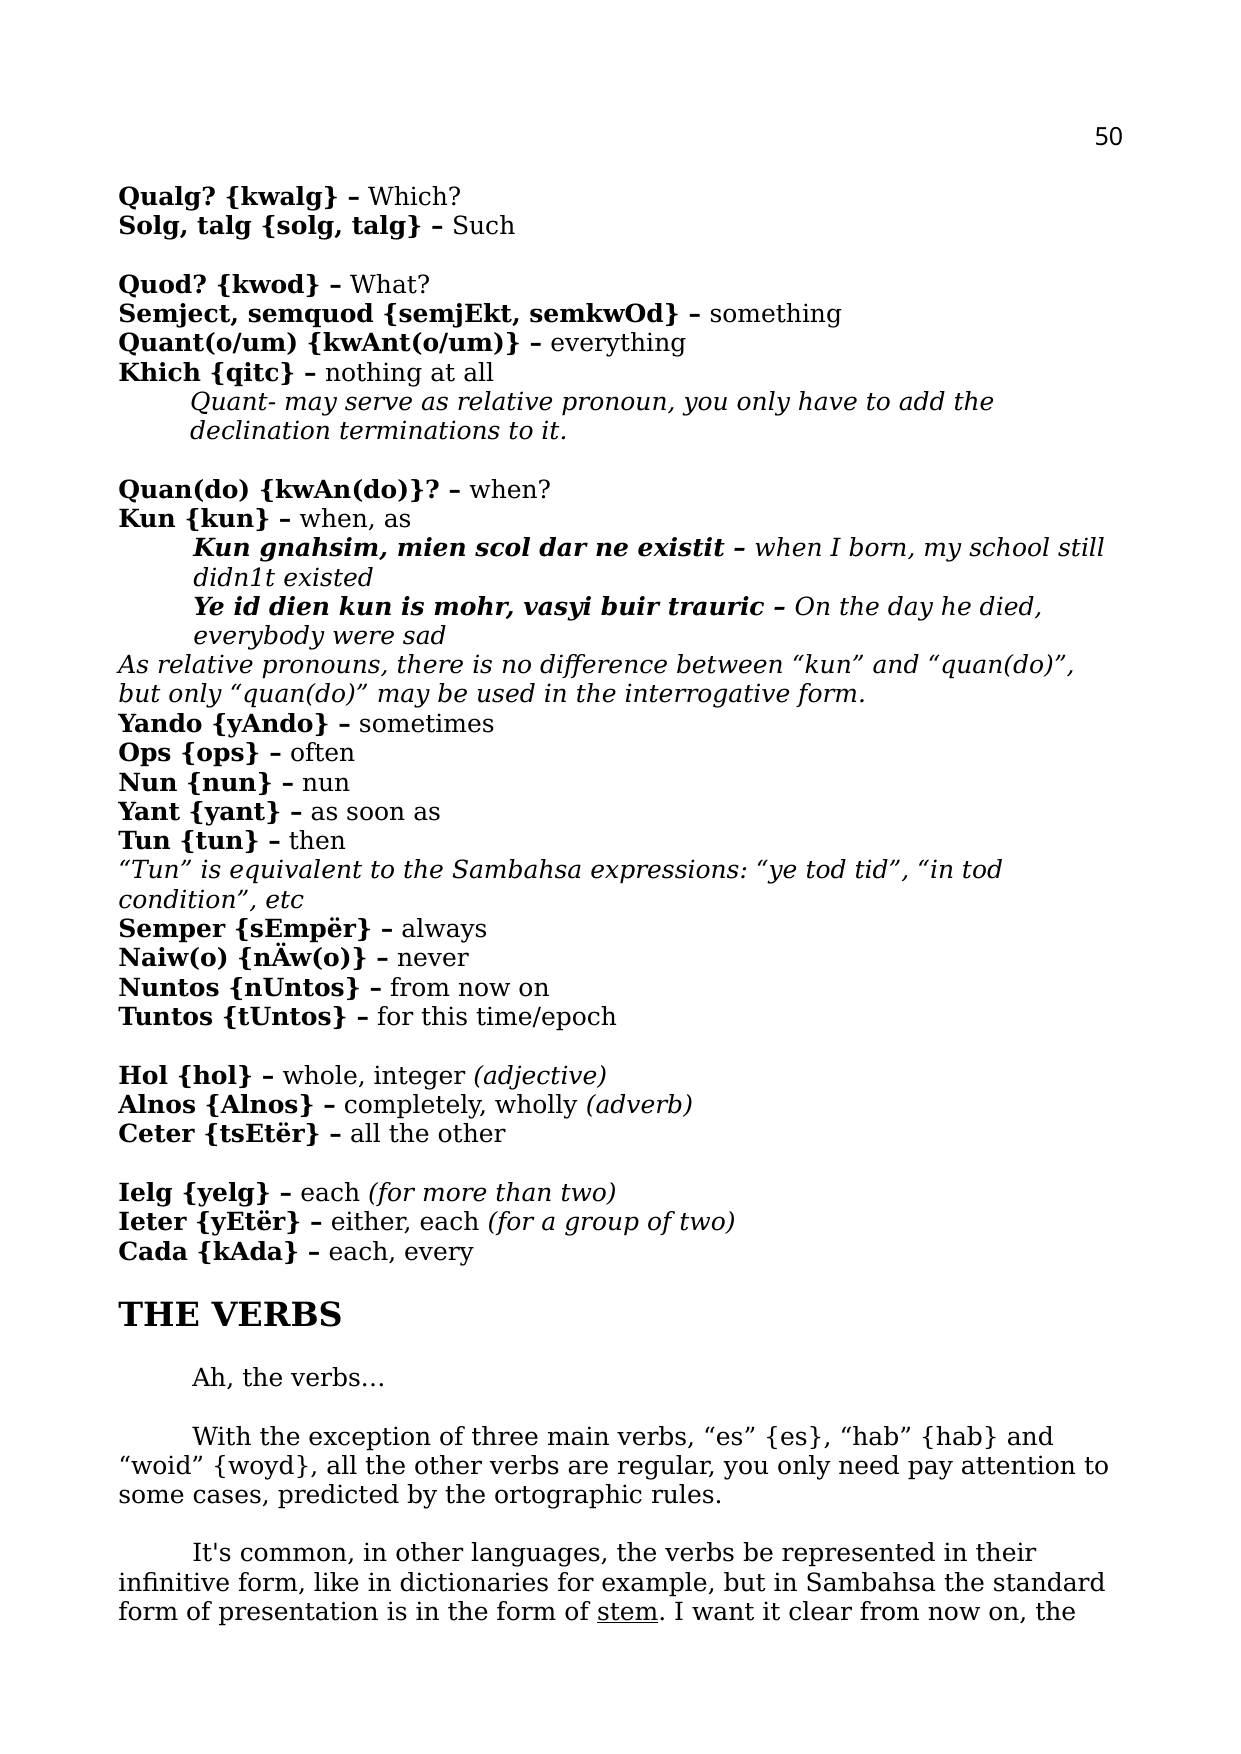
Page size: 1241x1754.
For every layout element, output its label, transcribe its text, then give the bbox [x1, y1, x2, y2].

text Yant {yant} – as soon as [118, 797, 1123, 826]
text Hol {hol} – whole, integer (adjective) [118, 1061, 1123, 1090]
text Nun {nun} – nun [118, 767, 1123, 797]
text Naiw(o) {nÄw(o)} – never [118, 943, 1123, 973]
text Tun {tun} – then [118, 826, 1123, 856]
text Ielg {yelg} – each (for more than two) [118, 1178, 1123, 1207]
text Semject, semquod {semjEkt, semkwOd} – something [118, 299, 1123, 328]
text Ceter {tsEtër} – all the other [118, 1119, 1123, 1149]
text As relative pronouns, there is no difference between “kun” and “quan(do)”, but only “quan(do)” may be used in the interrogative form. [118, 650, 1123, 709]
text Alnos {Alnos} – completely, wholly (adverb) [118, 1090, 1123, 1119]
text Kun {kun} – when, as [118, 504, 1123, 533]
text Solg, talg {solg, talg} – Such [118, 211, 1123, 240]
text Ah, the verbs… [118, 1363, 1123, 1393]
text Tuntos {tUntos} – for this time/epoch [118, 1002, 1123, 1031]
subtitle THE VERBS [118, 1295, 1123, 1334]
text Quant- may serve as relative pronoun, you only have to add the declination terminations to it. [190, 387, 1123, 445]
text Khich {qitc} – nothing at all [118, 358, 1123, 387]
text Qualg? {kwalg} – Which? [118, 182, 1123, 211]
text Ye id dien kun is mohr, vasyi buir trauric – On the day he died, everybody were sad [193, 592, 1123, 650]
text Ops {ops} – often [118, 738, 1123, 767]
text With the exception of three main verbs, “es” {es}, “hab” {hab} and “woid” {woyd}, all the other verbs are regular, you only need pay attention to some cases, predicted by the ortographic rules. [118, 1422, 1123, 1509]
text Quod? {kwod} – What? [118, 269, 1123, 299]
text Quant(o/um) {kwAnt(o/um)} – everything [118, 328, 1123, 358]
text Kun gnahsim, mien scol dar ne existit – when I born, my school still didn1t existed [193, 533, 1123, 592]
text Nuntos {nUntos} – from now on [118, 973, 1123, 1002]
text Cada {kAda} – each, every [118, 1237, 1123, 1266]
text Semper {sEmpër} – always [118, 914, 1123, 943]
text Yando {yAndo} – sometimes [118, 709, 1123, 738]
text It's common, in other languages, the verbs be represented in their infinitive form, like in dictionaries for example, but in Sambahsa the standard form of presentation is in the form of stem. I want it clear from now on, the [118, 1538, 1123, 1626]
text Ieter {yEtër} – either, each (for a group of two) [118, 1207, 1123, 1237]
text Quan(do) {kwAn(do)}? – when? [118, 474, 1123, 504]
text “Tun” is equivalent to the Sambahsa expressions: “ye tod tid”, “in tod condition”, etc [118, 856, 1123, 914]
